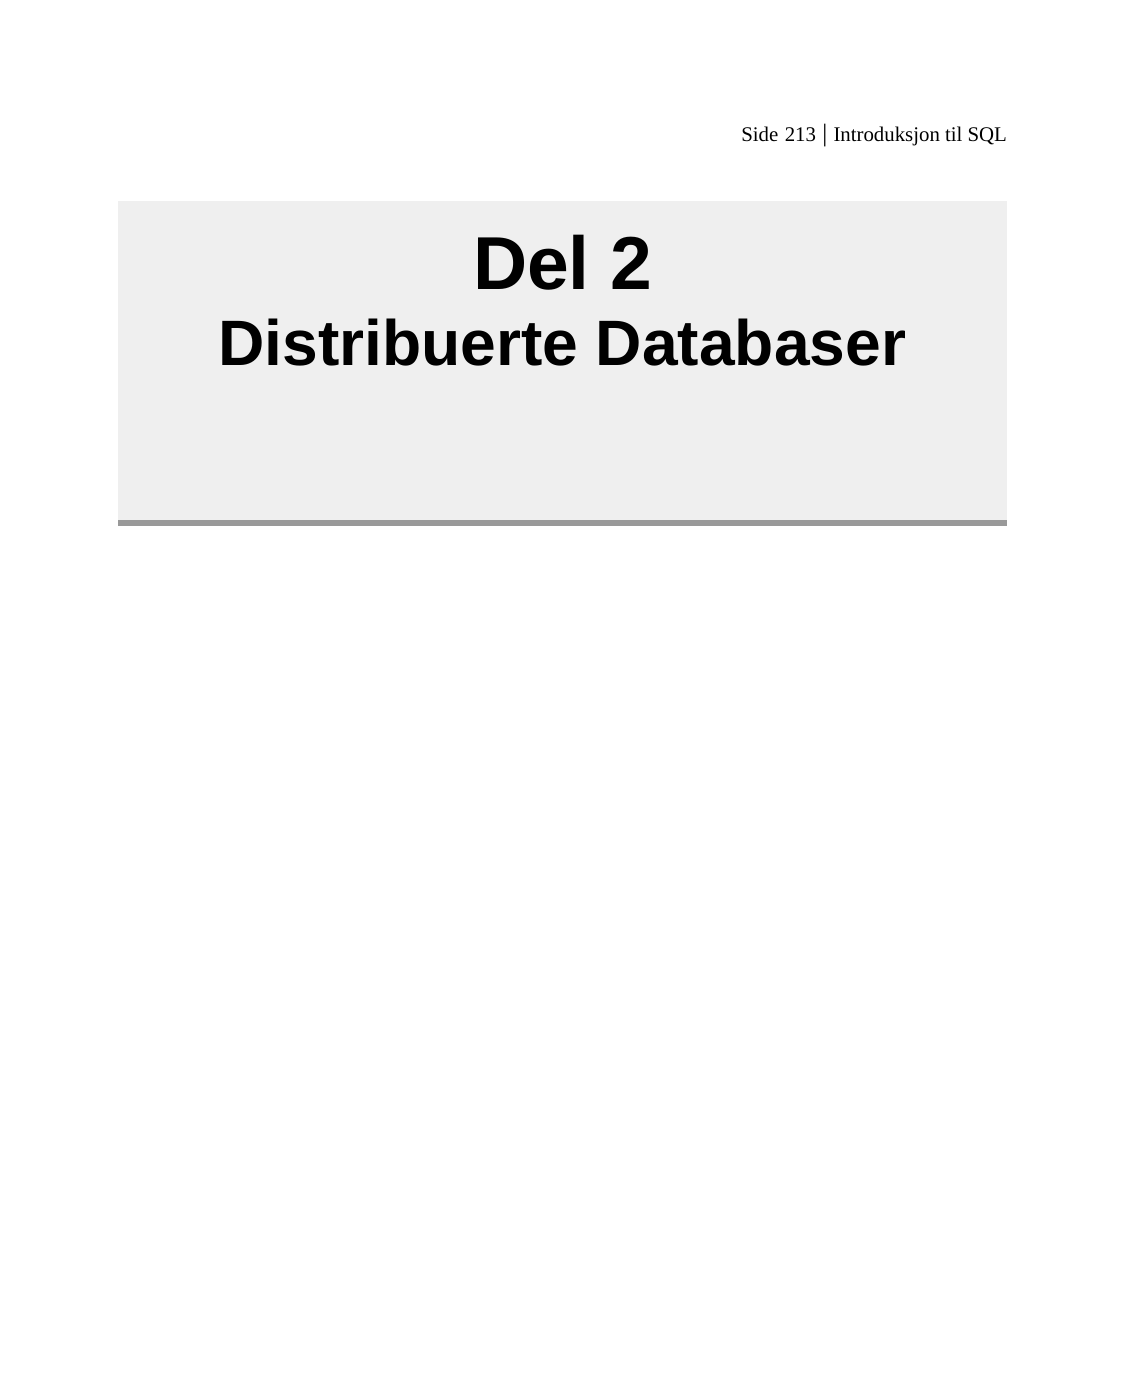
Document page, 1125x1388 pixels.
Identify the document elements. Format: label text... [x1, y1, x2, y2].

subtitle Del 2 Distribuerte Databaser [118, 201, 1007, 520]
